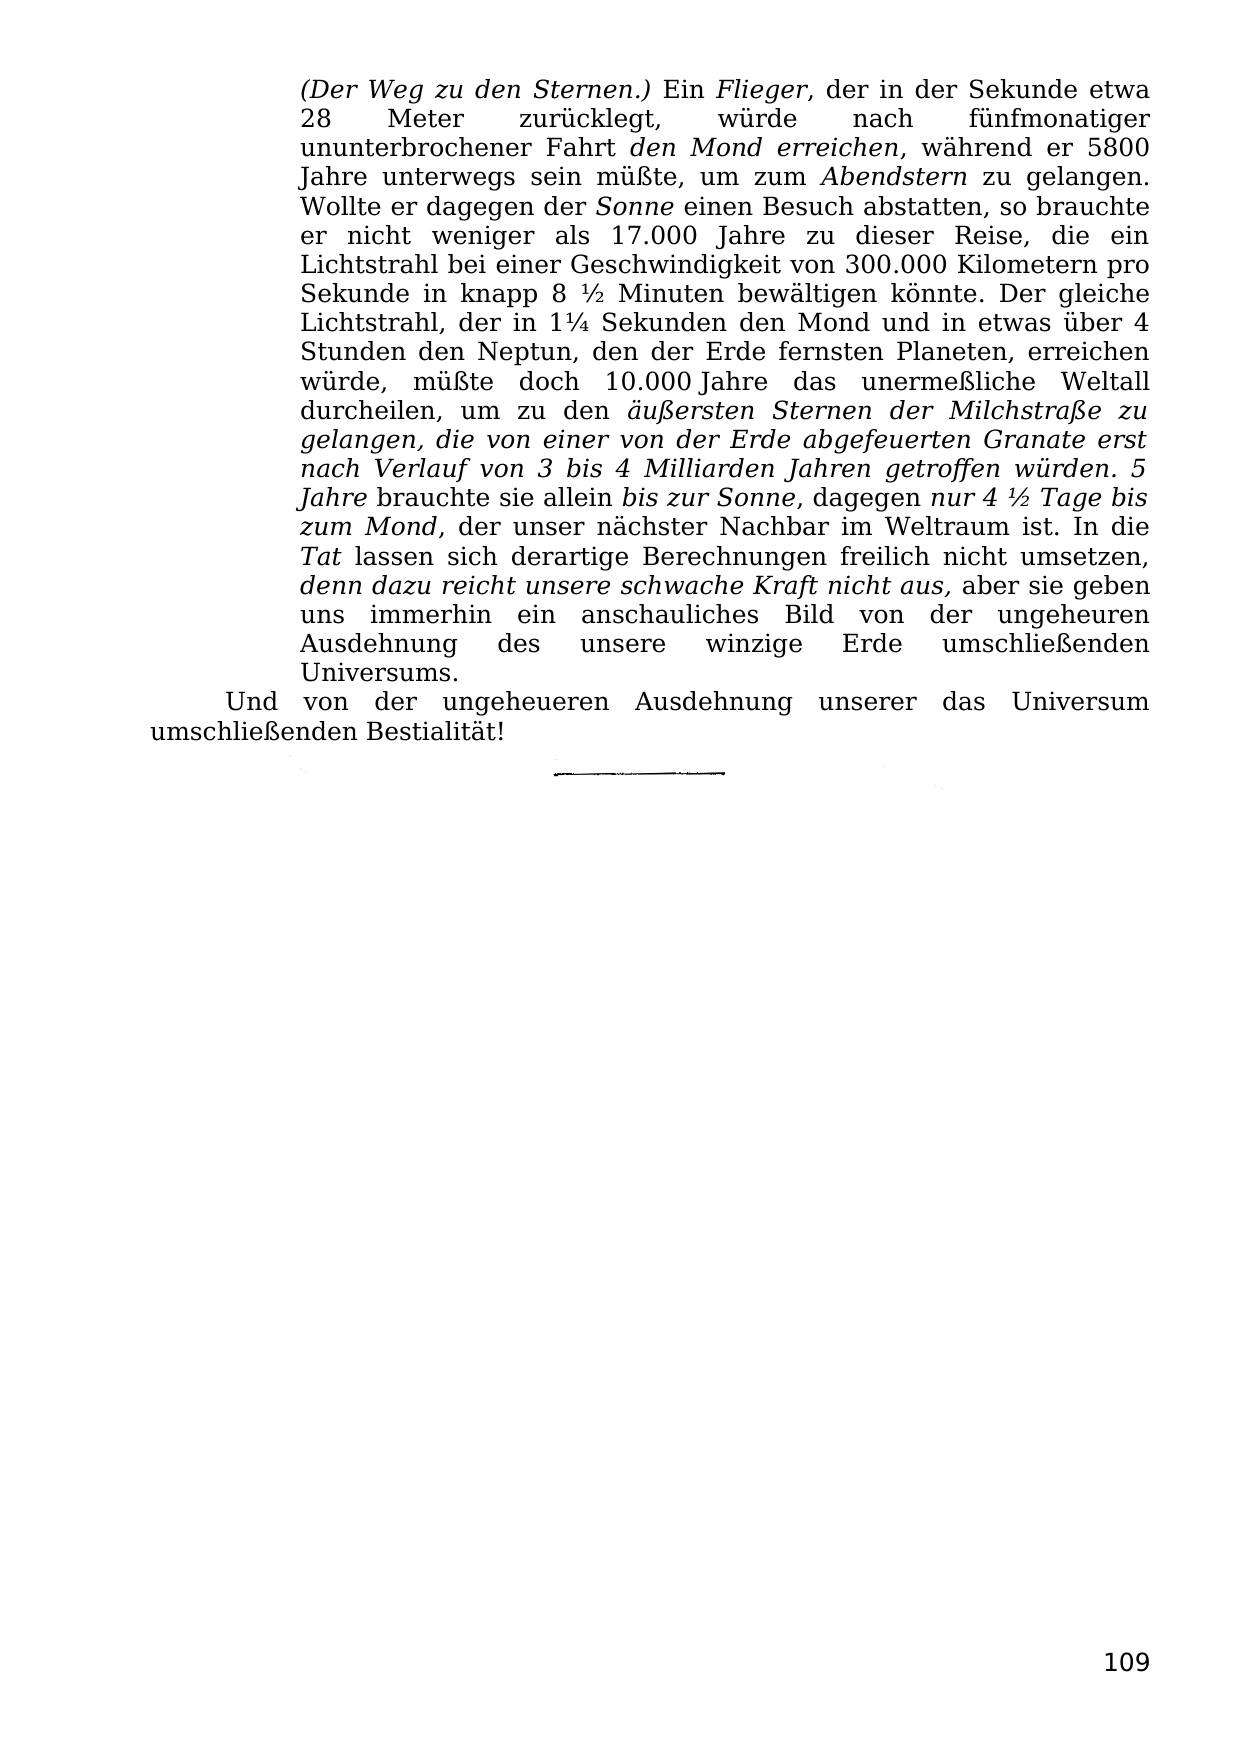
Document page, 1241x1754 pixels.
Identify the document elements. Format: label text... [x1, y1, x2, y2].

picture [222, 745, 1079, 799]
text Und von der ungeheueren Ausdehnung unserer das Universum umschließenden Bestialität! [150, 687, 1151, 746]
text (Der Weg zu den Sternen.) Ein Flieger, der in der Sekunde etwa 28 Meter zurücklegt, würde nach fünfmonatiger ununterbrochener Fahrt den Mond erreichen, während er 5800 Jahre unterwegs sein müßte, um zum Abendstern zu gelangen. Wollte er dagegen der Sonne einen Besuch abstatten, so brauchte er nicht weniger als 17.000 Jahre zu dieser Reise, die ein Lichtstrahl bei einer Geschwindigkeit von 300.000 Kilometern pro Sekunde in knapp 8 ½ Minuten bewältigen könnte. Der gleiche Lichtstrahl, der in 1¼ Sekunden den Mond und in etwas über 4 Stunden den Neptun, den der Erde fernsten Planeten, erreichen würde, müßte doch 10.000 Jahre das unermeßliche Weltall durcheilen, um zu den äußersten Sternen der Milchstraße zu gelangen, die von einer von der Erde abgefeuerten Granate erst nach Verlauf von 3 bis 4 Milliarden Jahren getroffen würden. 5 Jahre brauchte sie allein bis zur Sonne, dagegen nur 4 ½ Tage bis zum Mond, der unser nächster Nachbar im Weltraum ist. In die Tat lassen sich derartige Berechnungen freilich nicht umsetzen, denn dazu reicht unsere schwache Kraft nicht aus, aber sie geben uns immerhin ein anschauliches Bild von der ungeheuren Ausdehnung des unsere winzige Erde umschließenden Universums. [300, 75, 1151, 687]
